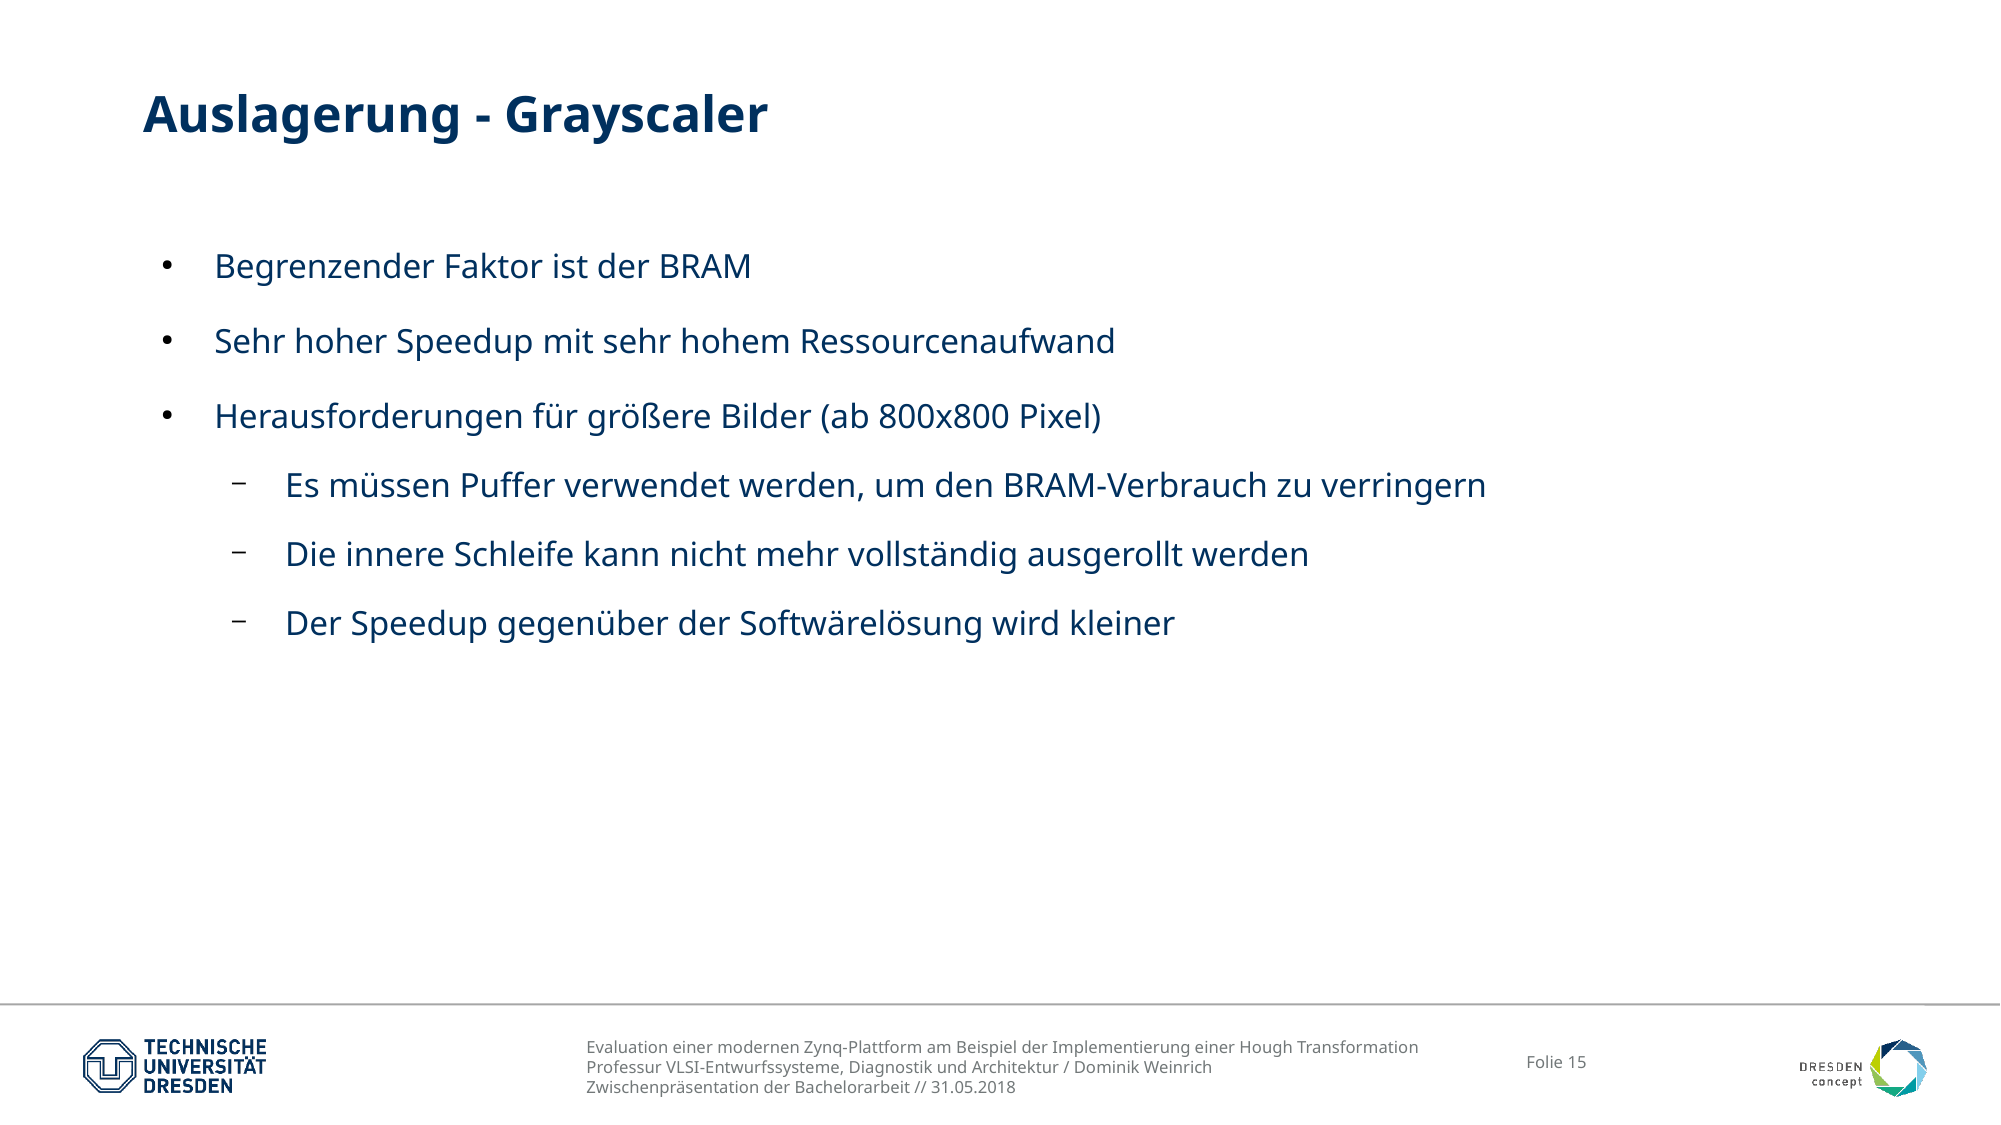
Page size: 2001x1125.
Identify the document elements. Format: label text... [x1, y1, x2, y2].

list Begrenzender Faktor ist der BRAM Sehr hoher Speedup mit sehr hohem Ressourcenaufwand Herausforderungen für größere Bilder (ab 800x800 Pixel) Es müssen Puffer verwendet werden, um den BRAM-Verbrauch zu verringern Die innere Schleife kann nicht mehr vollständig ausgerollt werden Der Speedup gegenüber der Softwärelösung wird kleiner [143, 243, 1880, 957]
title Auslagerung - Grayscaler [143, 56, 1880, 169]
picture [83, 1039, 266, 1093]
picture [1800, 1039, 1927, 1097]
